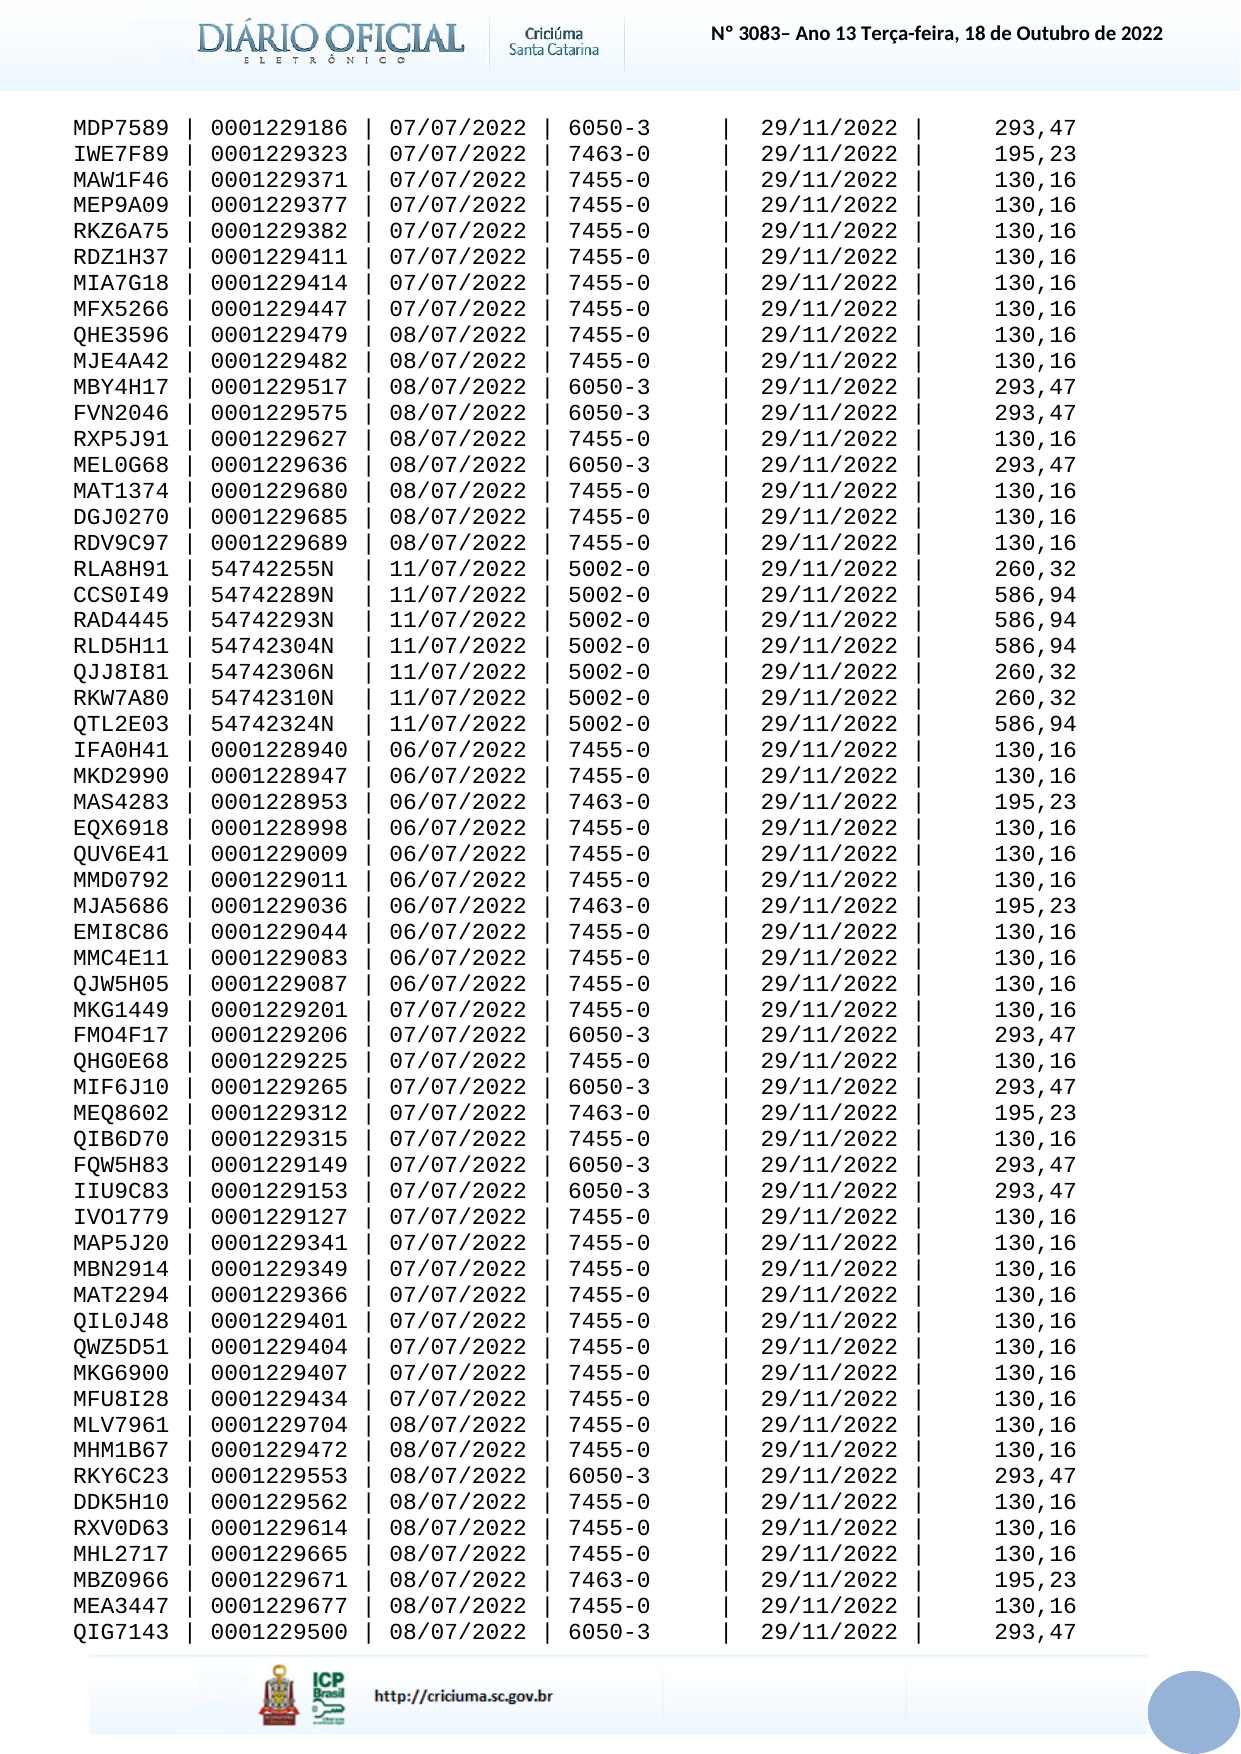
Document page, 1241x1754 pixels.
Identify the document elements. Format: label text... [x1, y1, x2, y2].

text MEQ8602 | 0001229312 | 07/07/2022 | 7463-0 | 29/11/2022 | 195,23 [59, 1102, 1167, 1128]
text MJA5686 | 0001229036 | 06/07/2022 | 7463-0 | 29/11/2022 | 195,23 [59, 894, 1167, 920]
text FQW5H83 | 0001229149 | 07/07/2022 | 6050-3 | 29/11/2022 | 293,47 [59, 1153, 1167, 1179]
text MMC4E11 | 0001229083 | 06/07/2022 | 7455-0 | 29/11/2022 | 130,16 [59, 946, 1167, 972]
text RDZ1H37 | 0001229411 | 07/07/2022 | 7455-0 | 29/11/2022 | 130,16 [59, 246, 1167, 272]
text IVO1779 | 0001229127 | 07/07/2022 | 7455-0 | 29/11/2022 | 130,16 [59, 1205, 1167, 1231]
text MBY4H17 | 0001229517 | 08/07/2022 | 6050-3 | 29/11/2022 | 293,47 [59, 375, 1167, 401]
text RKW7A80 | 54742310N | 11/07/2022 | 5002-0 | 29/11/2022 | 260,32 [59, 687, 1167, 713]
text MHM1B67 | 0001229472 | 08/07/2022 | 7455-0 | 29/11/2022 | 130,16 [59, 1439, 1167, 1465]
text MIF6J10 | 0001229265 | 07/07/2022 | 6050-3 | 29/11/2022 | 293,47 [59, 1076, 1167, 1102]
text MFX5266 | 0001229447 | 07/07/2022 | 7455-0 | 29/11/2022 | 130,16 [59, 298, 1167, 323]
text MAS4283 | 0001228953 | 06/07/2022 | 7463-0 | 29/11/2022 | 195,23 [59, 790, 1167, 816]
text QJW5H05 | 0001229087 | 06/07/2022 | 7455-0 | 29/11/2022 | 130,16 [59, 972, 1167, 998]
text QIG7143 | 0001229500 | 08/07/2022 | 6050-3 | 29/11/2022 | 293,47 [59, 1620, 1167, 1646]
text EQX6918 | 0001228998 | 06/07/2022 | 7455-0 | 29/11/2022 | 130,16 [59, 816, 1167, 842]
text MIA7G18 | 0001229414 | 07/07/2022 | 7455-0 | 29/11/2022 | 130,16 [59, 272, 1167, 298]
text CCS0I49 | 54742289N | 11/07/2022 | 5002-0 | 29/11/2022 | 586,94 [59, 583, 1167, 609]
text MKG1449 | 0001229201 | 07/07/2022 | 7455-0 | 29/11/2022 | 130,16 [59, 998, 1167, 1024]
text RKZ6A75 | 0001229382 | 07/07/2022 | 7455-0 | 29/11/2022 | 130,16 [59, 220, 1167, 246]
text QJJ8I81 | 54742306N | 11/07/2022 | 5002-0 | 29/11/2022 | 260,32 [59, 661, 1167, 687]
text MDP7589 | 0001229186 | 07/07/2022 | 6050-3 | 29/11/2022 | 293,47 [59, 116, 1167, 142]
text RAD4445 | 54742293N | 11/07/2022 | 5002-0 | 29/11/2022 | 586,94 [59, 609, 1167, 635]
text MAT2294 | 0001229366 | 07/07/2022 | 7455-0 | 29/11/2022 | 130,16 [59, 1283, 1167, 1309]
text QHG0E68 | 0001229225 | 07/07/2022 | 7455-0 | 29/11/2022 | 130,16 [59, 1050, 1167, 1076]
text MAP5J20 | 0001229341 | 07/07/2022 | 7455-0 | 29/11/2022 | 130,16 [59, 1231, 1167, 1257]
text RLD5H11 | 54742304N | 11/07/2022 | 5002-0 | 29/11/2022 | 586,94 [59, 635, 1167, 661]
text QTL2E03 | 54742324N | 11/07/2022 | 5002-0 | 29/11/2022 | 586,94 [59, 713, 1167, 738]
text RDV9C97 | 0001229689 | 08/07/2022 | 7455-0 | 29/11/2022 | 130,16 [59, 531, 1167, 557]
text MKG6900 | 0001229407 | 07/07/2022 | 7455-0 | 29/11/2022 | 130,16 [59, 1361, 1167, 1387]
text IIU9C83 | 0001229153 | 07/07/2022 | 6050-3 | 29/11/2022 | 293,47 [59, 1179, 1167, 1205]
text MLV7961 | 0001229704 | 08/07/2022 | 7455-0 | 29/11/2022 | 130,16 [59, 1413, 1167, 1439]
text QWZ5D51 | 0001229404 | 07/07/2022 | 7455-0 | 29/11/2022 | 130,16 [59, 1335, 1167, 1361]
text DDK5H10 | 0001229562 | 08/07/2022 | 7455-0 | 29/11/2022 | 130,16 [59, 1491, 1167, 1517]
text RLA8H91 | 54742255N | 11/07/2022 | 5002-0 | 29/11/2022 | 260,32 [59, 557, 1167, 583]
text MFU8I28 | 0001229434 | 07/07/2022 | 7455-0 | 29/11/2022 | 130,16 [59, 1387, 1167, 1413]
text EMI8C86 | 0001229044 | 06/07/2022 | 7455-0 | 29/11/2022 | 130,16 [59, 920, 1167, 946]
text MKD2990 | 0001228947 | 06/07/2022 | 7455-0 | 29/11/2022 | 130,16 [59, 764, 1167, 790]
text QUV6E41 | 0001229009 | 06/07/2022 | 7455-0 | 29/11/2022 | 130,16 [59, 842, 1167, 868]
text FMO4F17 | 0001229206 | 07/07/2022 | 6050-3 | 29/11/2022 | 293,47 [59, 1024, 1167, 1050]
text RXV0D63 | 0001229614 | 08/07/2022 | 7455-0 | 29/11/2022 | 130,16 [59, 1517, 1167, 1543]
text MJE4A42 | 0001229482 | 08/07/2022 | 7455-0 | 29/11/2022 | 130,16 [59, 349, 1167, 375]
text IWE7F89 | 0001229323 | 07/07/2022 | 7463-0 | 29/11/2022 | 195,23 [59, 142, 1167, 168]
text MEL0G68 | 0001229636 | 08/07/2022 | 6050-3 | 29/11/2022 | 293,47 [59, 453, 1167, 479]
text QIL0J48 | 0001229401 | 07/07/2022 | 7455-0 | 29/11/2022 | 130,16 [59, 1309, 1167, 1335]
text MAT1374 | 0001229680 | 08/07/2022 | 7455-0 | 29/11/2022 | 130,16 [59, 479, 1167, 505]
text MBZ0966 | 0001229671 | 08/07/2022 | 7463-0 | 29/11/2022 | 195,23 [59, 1568, 1167, 1594]
text MEP9A09 | 0001229377 | 07/07/2022 | 7455-0 | 29/11/2022 | 130,16 [59, 194, 1167, 220]
text MMD0792 | 0001229011 | 06/07/2022 | 7455-0 | 29/11/2022 | 130,16 [59, 868, 1167, 894]
text FVN2046 | 0001229575 | 08/07/2022 | 6050-3 | 29/11/2022 | 293,47 [59, 401, 1167, 427]
text MEA3447 | 0001229677 | 08/07/2022 | 7455-0 | 29/11/2022 | 130,16 [59, 1594, 1167, 1620]
text MAW1F46 | 0001229371 | 07/07/2022 | 7455-0 | 29/11/2022 | 130,16 [59, 168, 1167, 194]
text RKY6C23 | 0001229553 | 08/07/2022 | 6050-3 | 29/11/2022 | 293,47 [59, 1465, 1167, 1491]
text QHE3596 | 0001229479 | 08/07/2022 | 7455-0 | 29/11/2022 | 130,16 [59, 323, 1167, 349]
text IFA0H41 | 0001228940 | 06/07/2022 | 7455-0 | 29/11/2022 | 130,16 [59, 738, 1167, 764]
text MHL2717 | 0001229665 | 08/07/2022 | 7455-0 | 29/11/2022 | 130,16 [59, 1543, 1167, 1568]
text QIB6D70 | 0001229315 | 07/07/2022 | 7455-0 | 29/11/2022 | 130,16 [59, 1128, 1167, 1153]
text RXP5J91 | 0001229627 | 08/07/2022 | 7455-0 | 29/11/2022 | 130,16 [59, 427, 1167, 453]
text MBN2914 | 0001229349 | 07/07/2022 | 7455-0 | 29/11/2022 | 130,16 [59, 1257, 1167, 1283]
text DGJ0270 | 0001229685 | 08/07/2022 | 7455-0 | 29/11/2022 | 130,16 [59, 505, 1167, 531]
